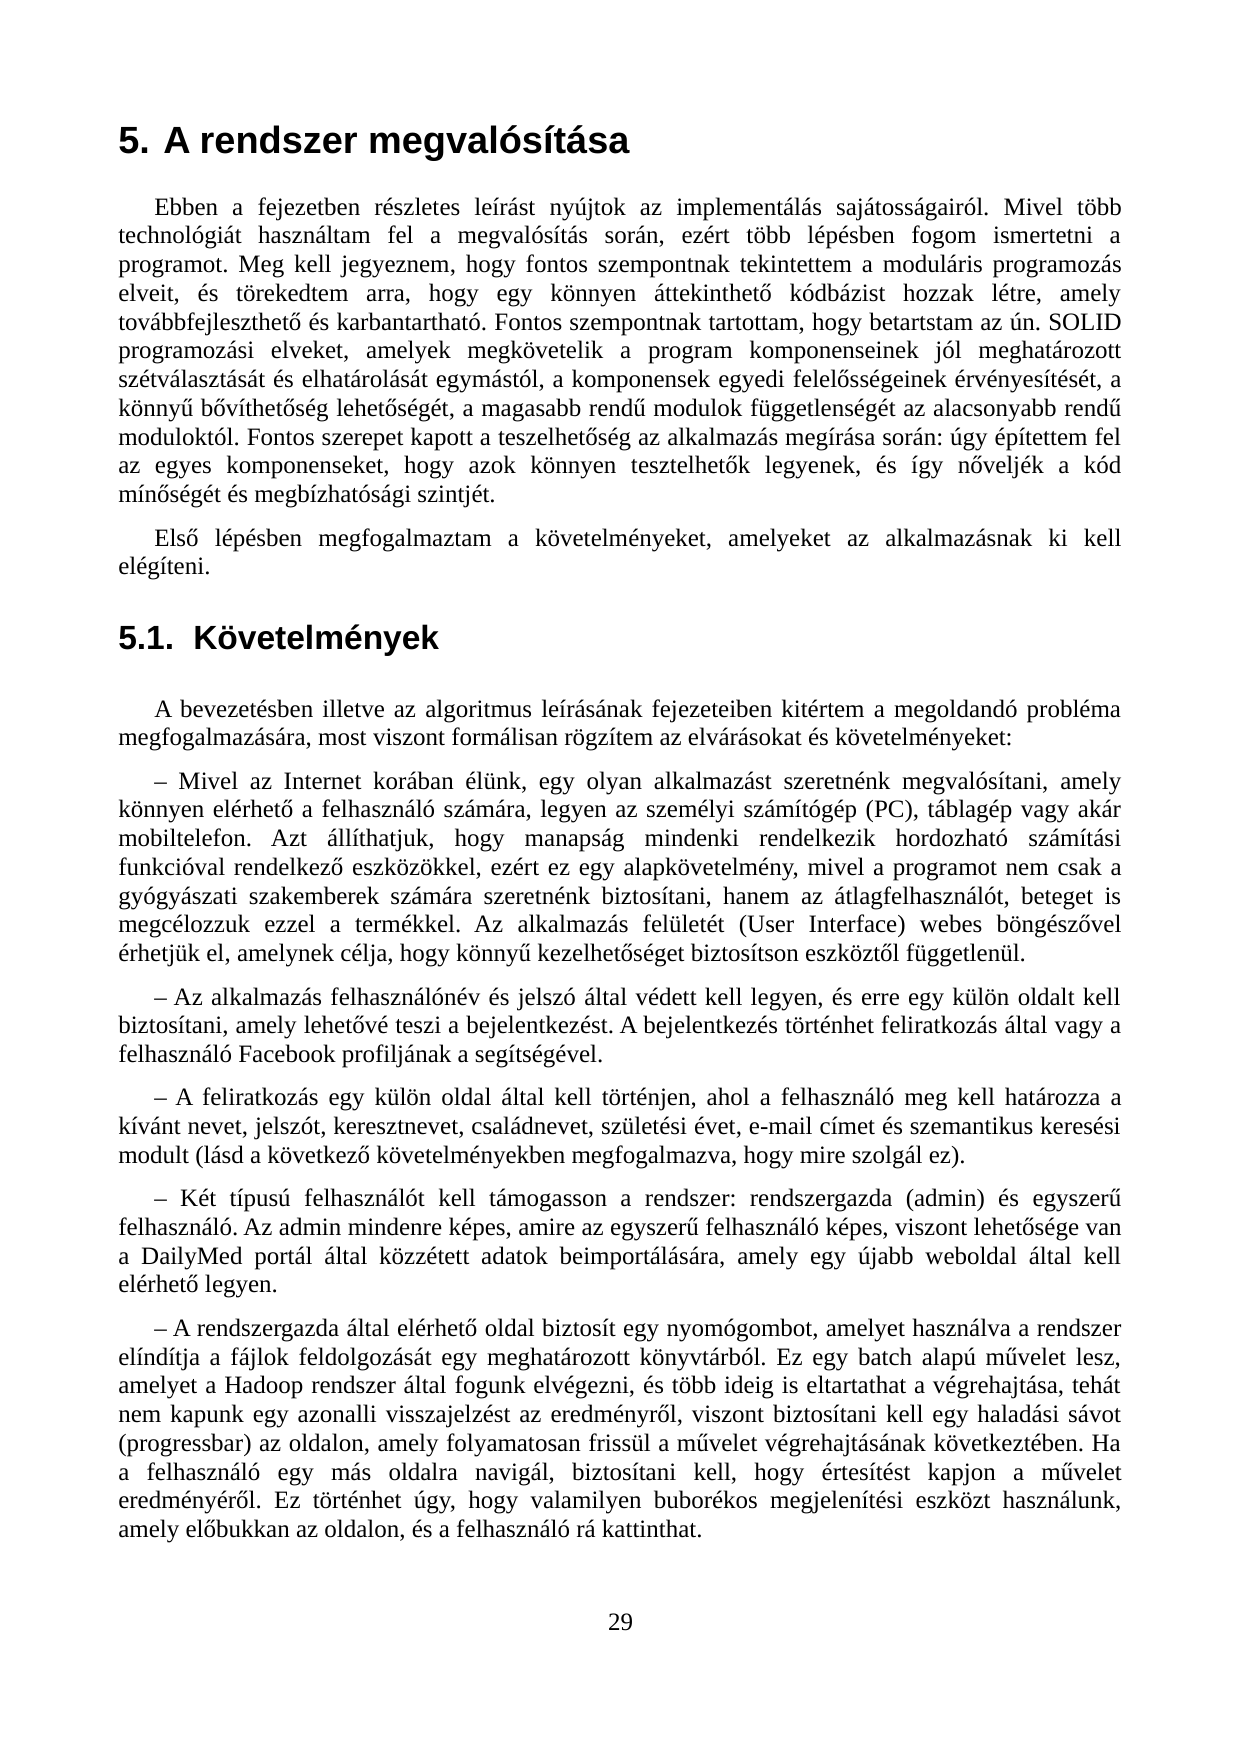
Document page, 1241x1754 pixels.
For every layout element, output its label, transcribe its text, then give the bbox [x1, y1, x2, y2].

text – Az alkalmazás felhasználónév és jelszó által védett kell legyen, és erre egy külön oldalt kell biztosítani, amely lehetővé teszi a bejelentkezést. A bejelentkezés történhet feliratkozás által vagy a felhasználó Facebook profiljának a segítségével. [118, 982, 1122, 1068]
text – A rendszergazda által elérhető oldal biztosít egy nyomógombot, amelyet használva a rendszer elíndítja a fájlok feldolgozását egy meghatározott könyvtárból. Ez egy batch alapú művelet lesz, amelyet a Hadoop rendszer által fogunk elvégezni, és több ideig is eltartathat a végrehajtása, tehát nem kapunk egy azonalli visszajelzést az eredményről, viszont biztosítani kell egy haladási sávot (progressbar) az oldalon, amely folyamatosan frissül a művelet végrehajtásának következtében. Ha a felhasználó egy más oldalra navigál, biztosítani kell, hogy értesítést kapjon a művelet eredményéről. Ez történhet úgy, hogy valamilyen buborékos megjelenítési eszközt használunk, amely előbukkan az oldalon, és a felhasználó rá kattinthat. [118, 1313, 1122, 1543]
text Első lépésben megfogalmaztam a követelményeket, amelyeket az alkalmazásnak ki kell elégíteni. [118, 523, 1122, 580]
text Ebben a fejezetben részletes leírást nyújtok az implementálás sajátosságairól. Mivel több technológiát használtam fel a megvalósítás során, ezért több lépésben fogom ismertetni a programot. Meg kell jegyeznem, hogy fontos szempontnak tekintettem a moduláris programozás elveit, és törekedtem arra, hogy egy könnyen áttekinthető kódbázist hozzak létre, amely továbbfejleszthető és karbantartható. Fontos szempontnak tartottam, hogy betartstam az ún. SOLID programozási elveket, amelyek megkövetelik a program komponenseinek jól meghatározott szétválasztását és elhatárolását egymástól, a komponensek egyedi felelősségeinek érvényesítését, a könnyű bővíthetőség lehetőségét, a magasabb rendű modulok függetlenségét az alacsonyabb rendű moduloktól. Fontos szerepet kapott a teszelhetőség az alkalmazás megírása során: úgy építettem fel az egyes komponenseket, hogy azok könnyen tesztelhetők legyenek, és így nőveljék a kód mínőségét és megbízhatósági szintjét. [118, 192, 1122, 508]
subtitle Követelmények [118, 618, 1122, 656]
text – Mivel az Internet korában élünk, egy olyan alkalmazást szeretnénk megvalósítani, amely könnyen elérhető a felhasználó számára, legyen az személyi számítógép (PC), táblagép vagy akár mobiltelefon. Azt állíthatjuk, hogy manapság mindenki rendelkezik hordozható számítási funkcióval rendelkező eszközökkel, ezért ez egy alapkövetelmény, mivel a programot nem csak a gyógyászati szakemberek számára szeretnénk biztosítani, hanem az átlagfelhasználót, beteget is megcélozzuk ezzel a termékkel. Az alkalmazás felületét (User Interface) webes böngészővel érhetjük el, amelynek célja, hogy könnyű kezelhetőséget biztosítson eszköztől függetlenül. [118, 766, 1122, 967]
subtitle A rendszer megvalósítása [118, 118, 1122, 162]
text – Két típusú felhasználót kell támogasson a rendszer: rendszergazda (admin) és egyszerű felhasználó. Az admin mindenre képes, amire az egyszerű felhasználó képes, viszont lehetősége van a DailyMed portál által közzétett adatok beimportálására, amely egy újabb weboldal által kell elérhető legyen. [118, 1183, 1122, 1298]
text A bevezetésben illetve az algoritmus leírásának fejezeteiben kitértem a megoldandó probléma megfogalmazására, most viszont formálisan rögzítem az elvárásokat és követelményeket: [118, 694, 1122, 751]
text – A feliratkozás egy külön oldal által kell történjen, ahol a felhasználó meg kell határozza a kívánt nevet, jelszót, keresztnevet, családnevet, születési évet, e-mail címet és szemantikus keresési modult (lásd a következő követelményekben megfogalmazva, hogy mire szolgál ez). [118, 1082, 1122, 1169]
